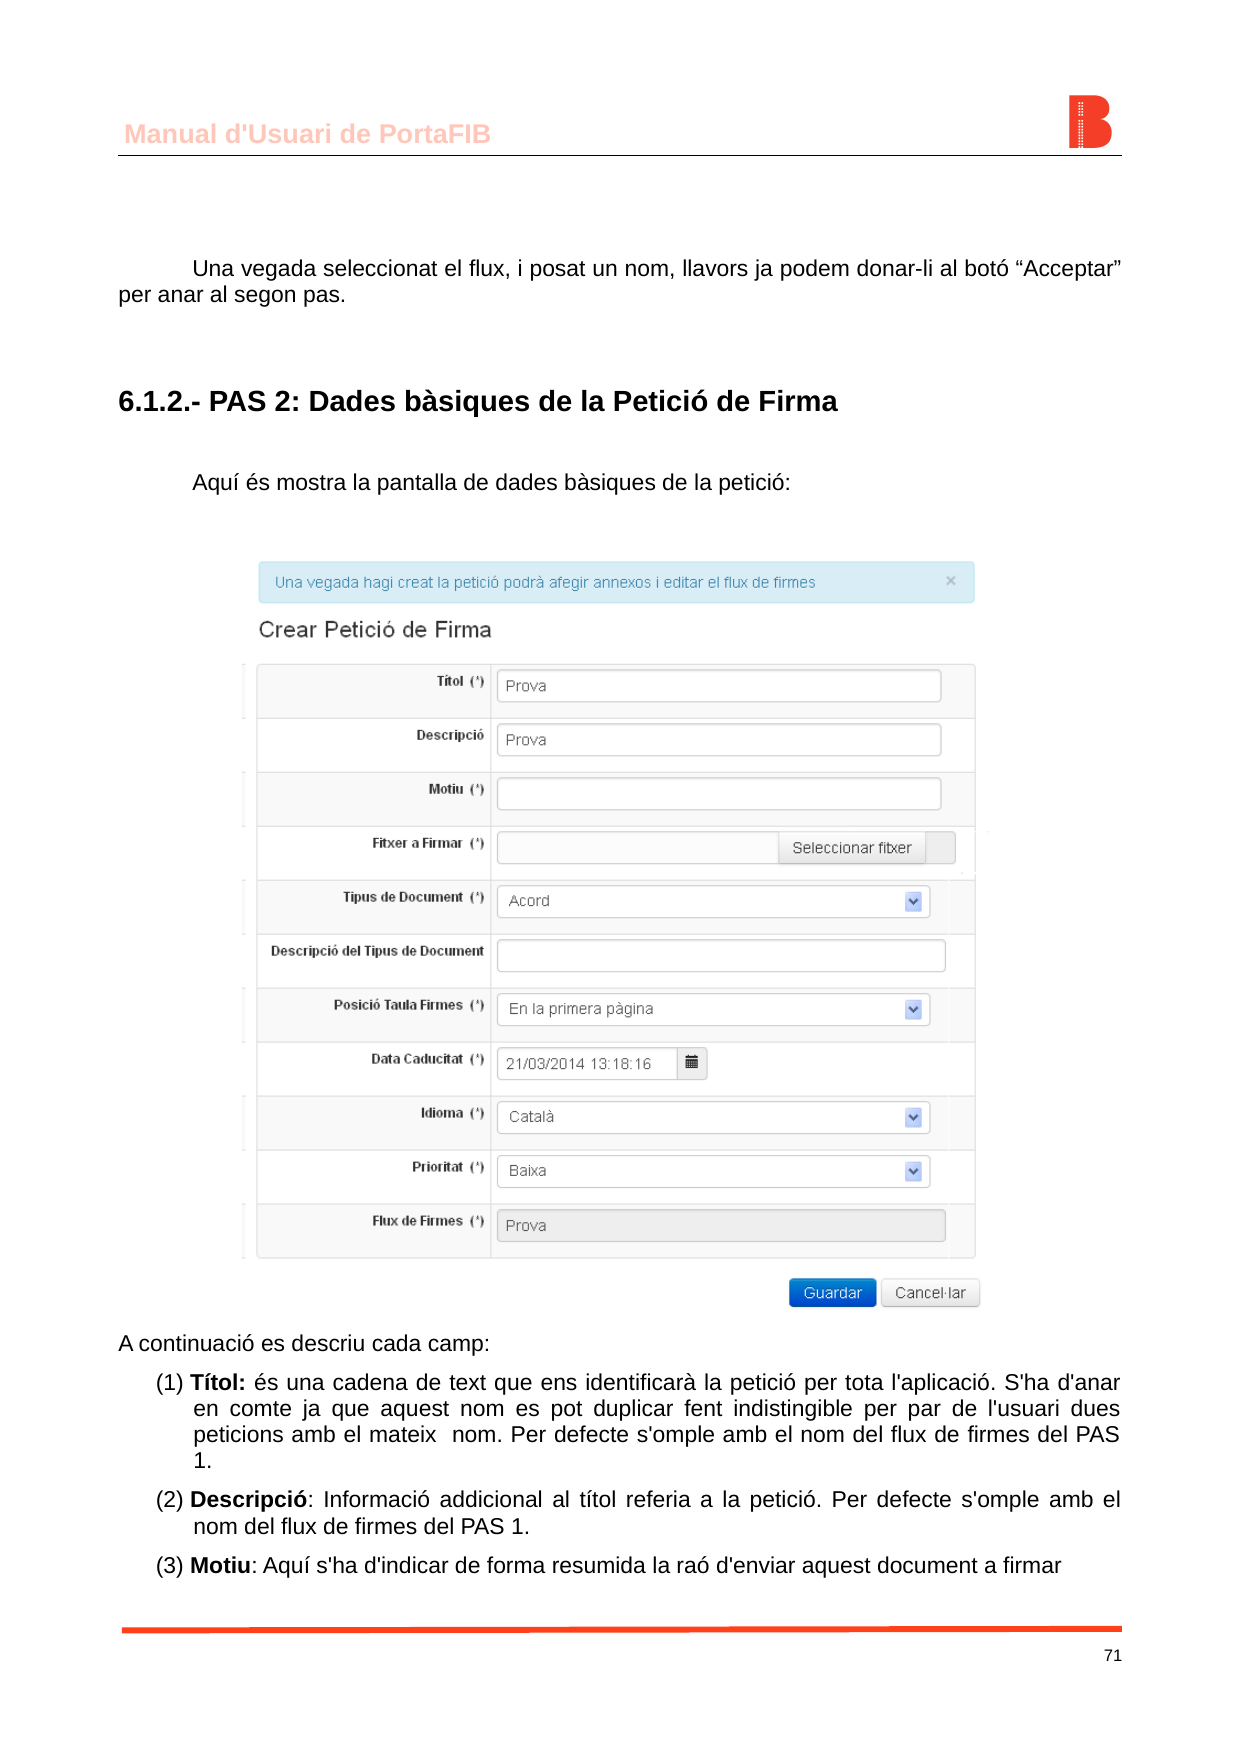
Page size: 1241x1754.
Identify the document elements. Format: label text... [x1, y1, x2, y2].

text A continuació es descriu cada camp: [118, 1329, 1122, 1356]
list Títol: és una cadena de text que ens identificarà la petició per tota l'aplicació. S'ha d'anar en comte ja que aquest nom es pot duplicar fent indistingible per par de l'usuari dues peticions amb el mateix nom. Per defecte s'omple amb el nom del flux de firmes del PAS 1. [156, 1368, 1122, 1474]
list Descripció: Informació addicional al títol referia a la petició. Per defecte s'omple amb el nom del flux de firmes del PAS 1. [156, 1486, 1122, 1539]
picture [241, 546, 999, 1317]
text Aquí és mostra la pantalla de dades bàsiques de la petició: [118, 468, 1122, 495]
subtitle PAS 2: Dades bàsiques de la Petició de Firma [118, 384, 1122, 417]
list Motiu: Aquí s'ha d'indicar de forma resumida la raó d'enviar aquest document a firmar [156, 1552, 1122, 1578]
text Una vegada seleccionat el flux, i posat un nom, llavors ja podem donar-li al botó “Acceptar” per anar al segon pas. [118, 254, 1122, 307]
picture [1063, 94, 1117, 150]
